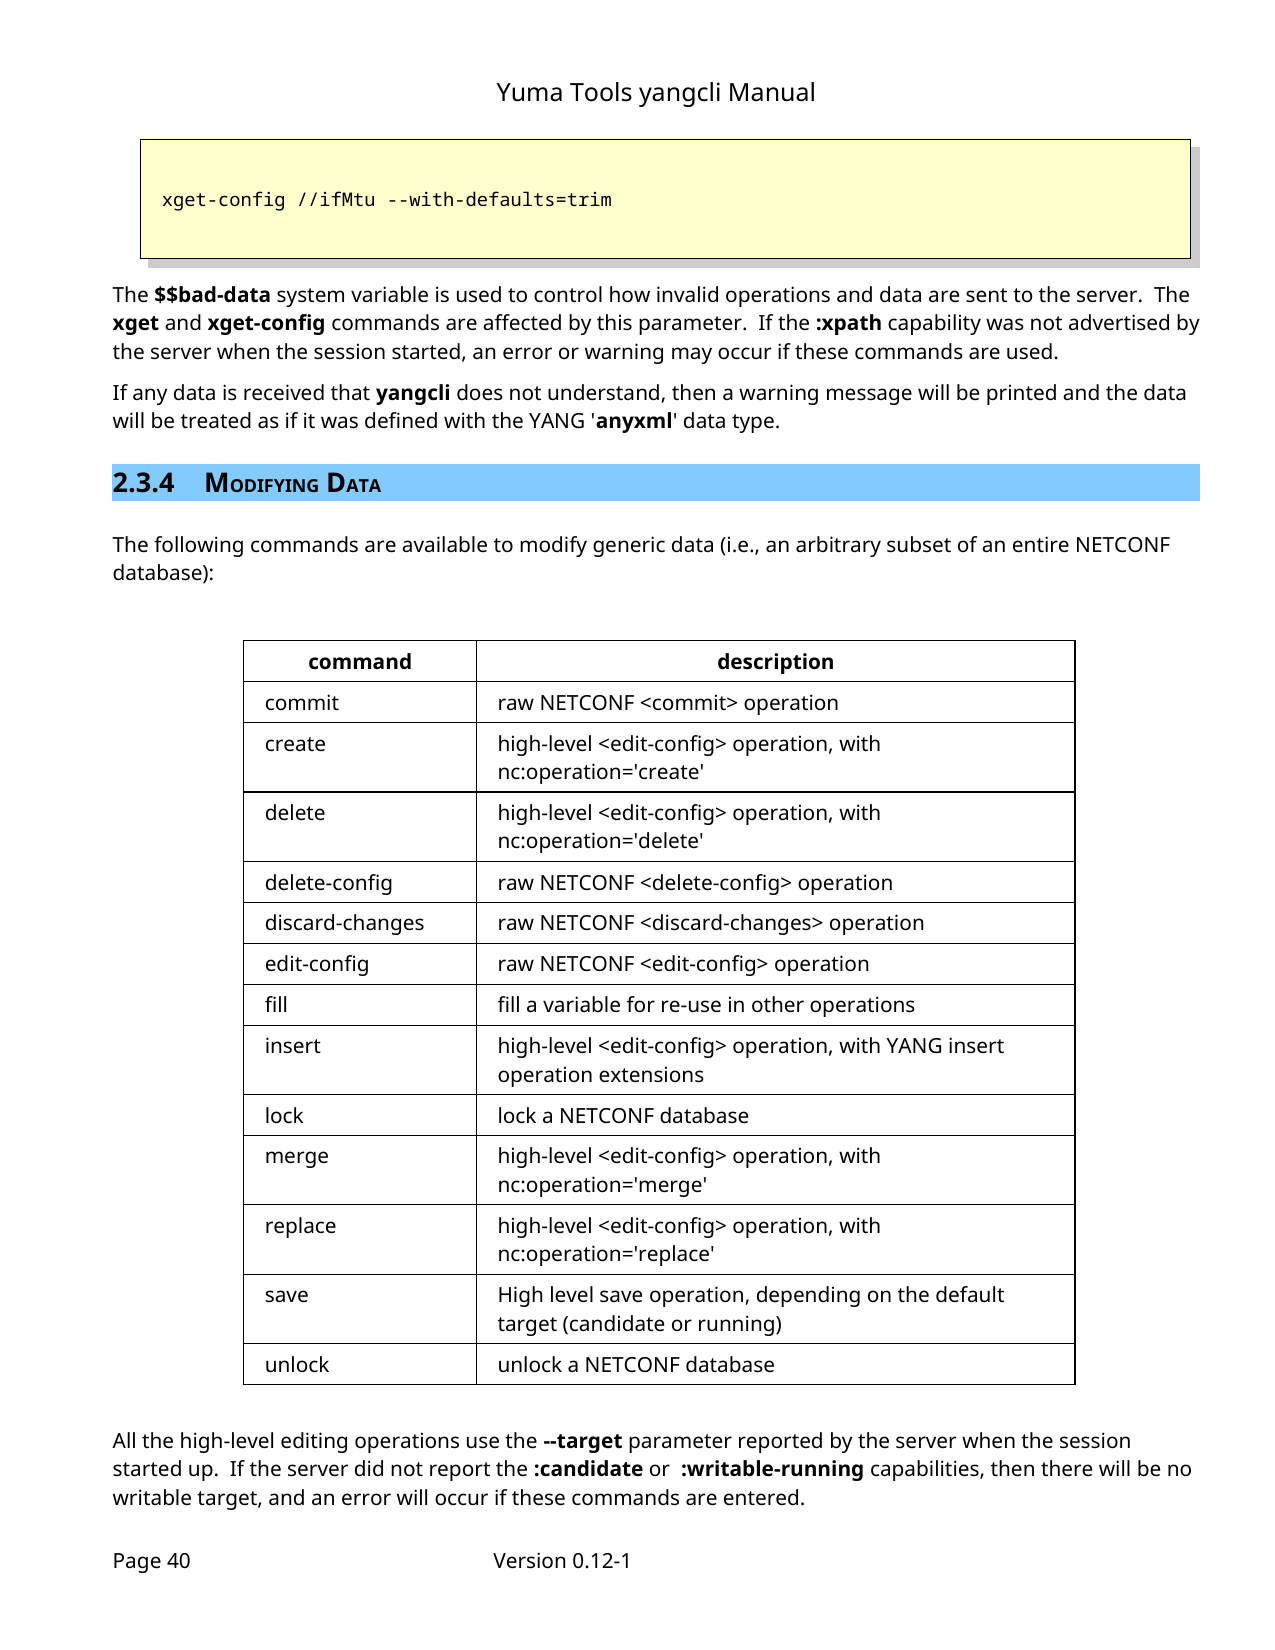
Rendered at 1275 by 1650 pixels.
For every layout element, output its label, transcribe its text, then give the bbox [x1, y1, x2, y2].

table_cell delete [244, 793, 476, 861]
table_cell raw NETCONF <discard-changes> operation [477, 903, 1074, 943]
table_cell lock [244, 1095, 476, 1135]
text xget-config //ifMtu --with-defaults=trim [141, 176, 1190, 212]
table_cell high-level <edit-config> operation, with nc:operation='create' [477, 723, 1074, 791]
table_cell unlock a NETCONF database [477, 1344, 1074, 1384]
table_cell save [244, 1275, 476, 1343]
table_cell commit [244, 682, 476, 722]
subtitle Modifying Data [112, 464, 1200, 501]
table_cell High level save operation, depending on the default target (candidate or running) [477, 1275, 1074, 1343]
table_cell merge [244, 1136, 476, 1204]
table_cell fill [244, 985, 476, 1024]
table_cell high-level <edit-config> operation, with nc:operation='merge' [477, 1136, 1074, 1204]
table_cell raw NETCONF <delete-config> operation [477, 862, 1074, 902]
table_header description [477, 641, 1074, 681]
table_cell high-level <edit-config> operation, with nc:operation='delete' [477, 793, 1074, 861]
text All the high-level editing operations use the --target parameter reported by the server when the session started up. If the server did not report the :candidate or :writable-running capabilities, then there will be no writable target, and an error will occur if these commands are entered. [112, 1426, 1200, 1511]
table_cell raw NETCONF <commit> operation [477, 682, 1074, 722]
text The following commands are available to modify generic data (i.e., an arbitrary subset of an entire NETCONF database): [112, 530, 1200, 587]
table_cell delete-config [244, 862, 476, 902]
table_cell raw NETCONF <edit-config> operation [477, 944, 1074, 984]
table_cell high-level <edit-config> operation, with YANG insert operation extensions [477, 1026, 1074, 1094]
text If any data is received that yangcli does not understand, then a warning message will be printed and the data will be treated as if it was defined with the YANG 'anyxml' data type. [112, 378, 1200, 435]
table_cell edit-config [244, 944, 476, 984]
table_header command [244, 641, 476, 681]
table_cell high-level <edit-config> operation, with nc:operation='replace' [477, 1205, 1074, 1274]
table_cell create [244, 723, 476, 791]
table_cell fill a variable for re-use in other operations [477, 985, 1074, 1024]
table_cell replace [244, 1205, 476, 1274]
table_cell unlock [244, 1344, 476, 1384]
table_cell discard-changes [244, 903, 476, 943]
table_cell insert [244, 1026, 476, 1094]
table_cell lock a NETCONF database [477, 1095, 1074, 1135]
text The $$bad-data system variable is used to control how invalid operations and data are sent to the server. The xget and xget-config commands are affected by this parameter. If the :xpath capability was not advertised by the server when the session started, an error or warning may occur if these commands are used. [112, 280, 1200, 365]
